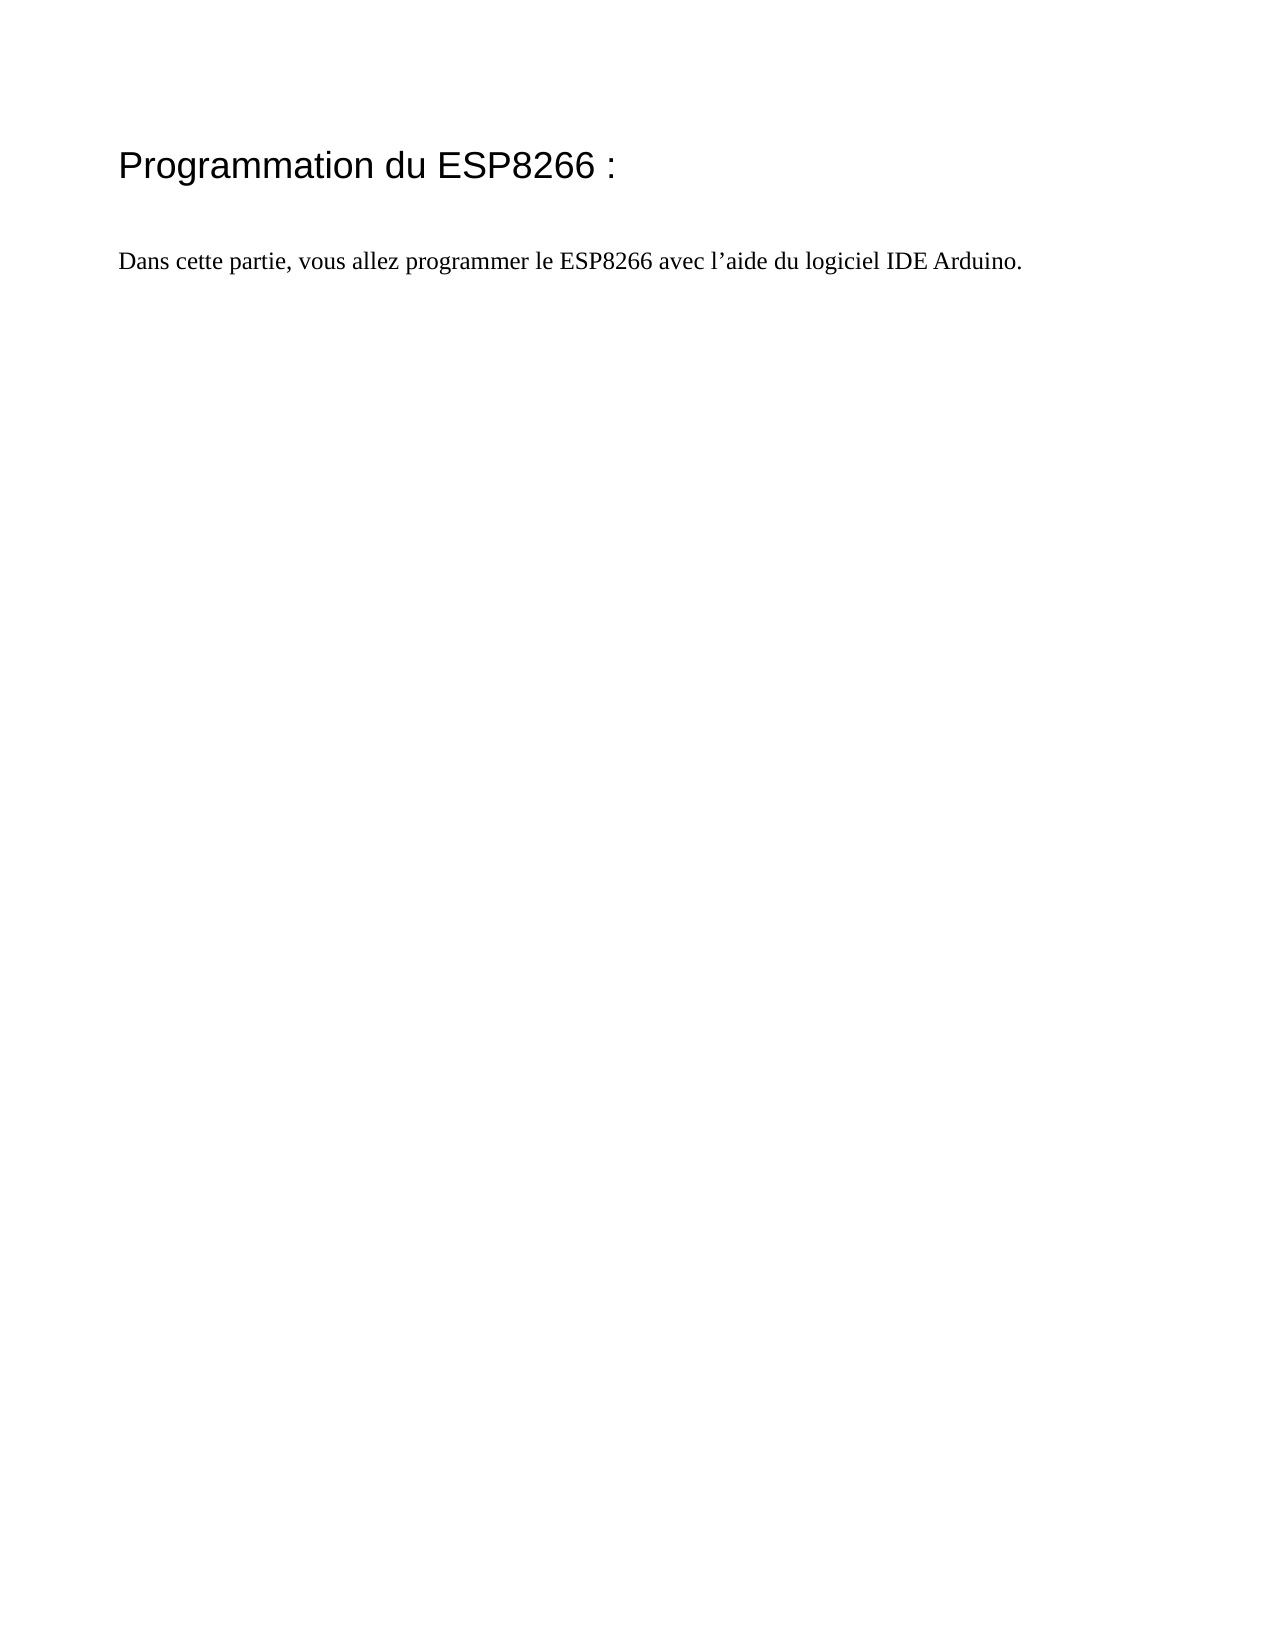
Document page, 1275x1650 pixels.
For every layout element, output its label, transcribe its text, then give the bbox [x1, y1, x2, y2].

subtitle Programmation du ESP8266 : [118, 143, 1157, 186]
text Dans cette partie, vous allez programmer le ESP8266 avec l’aide du logiciel IDE Arduino. [118, 246, 1157, 275]
